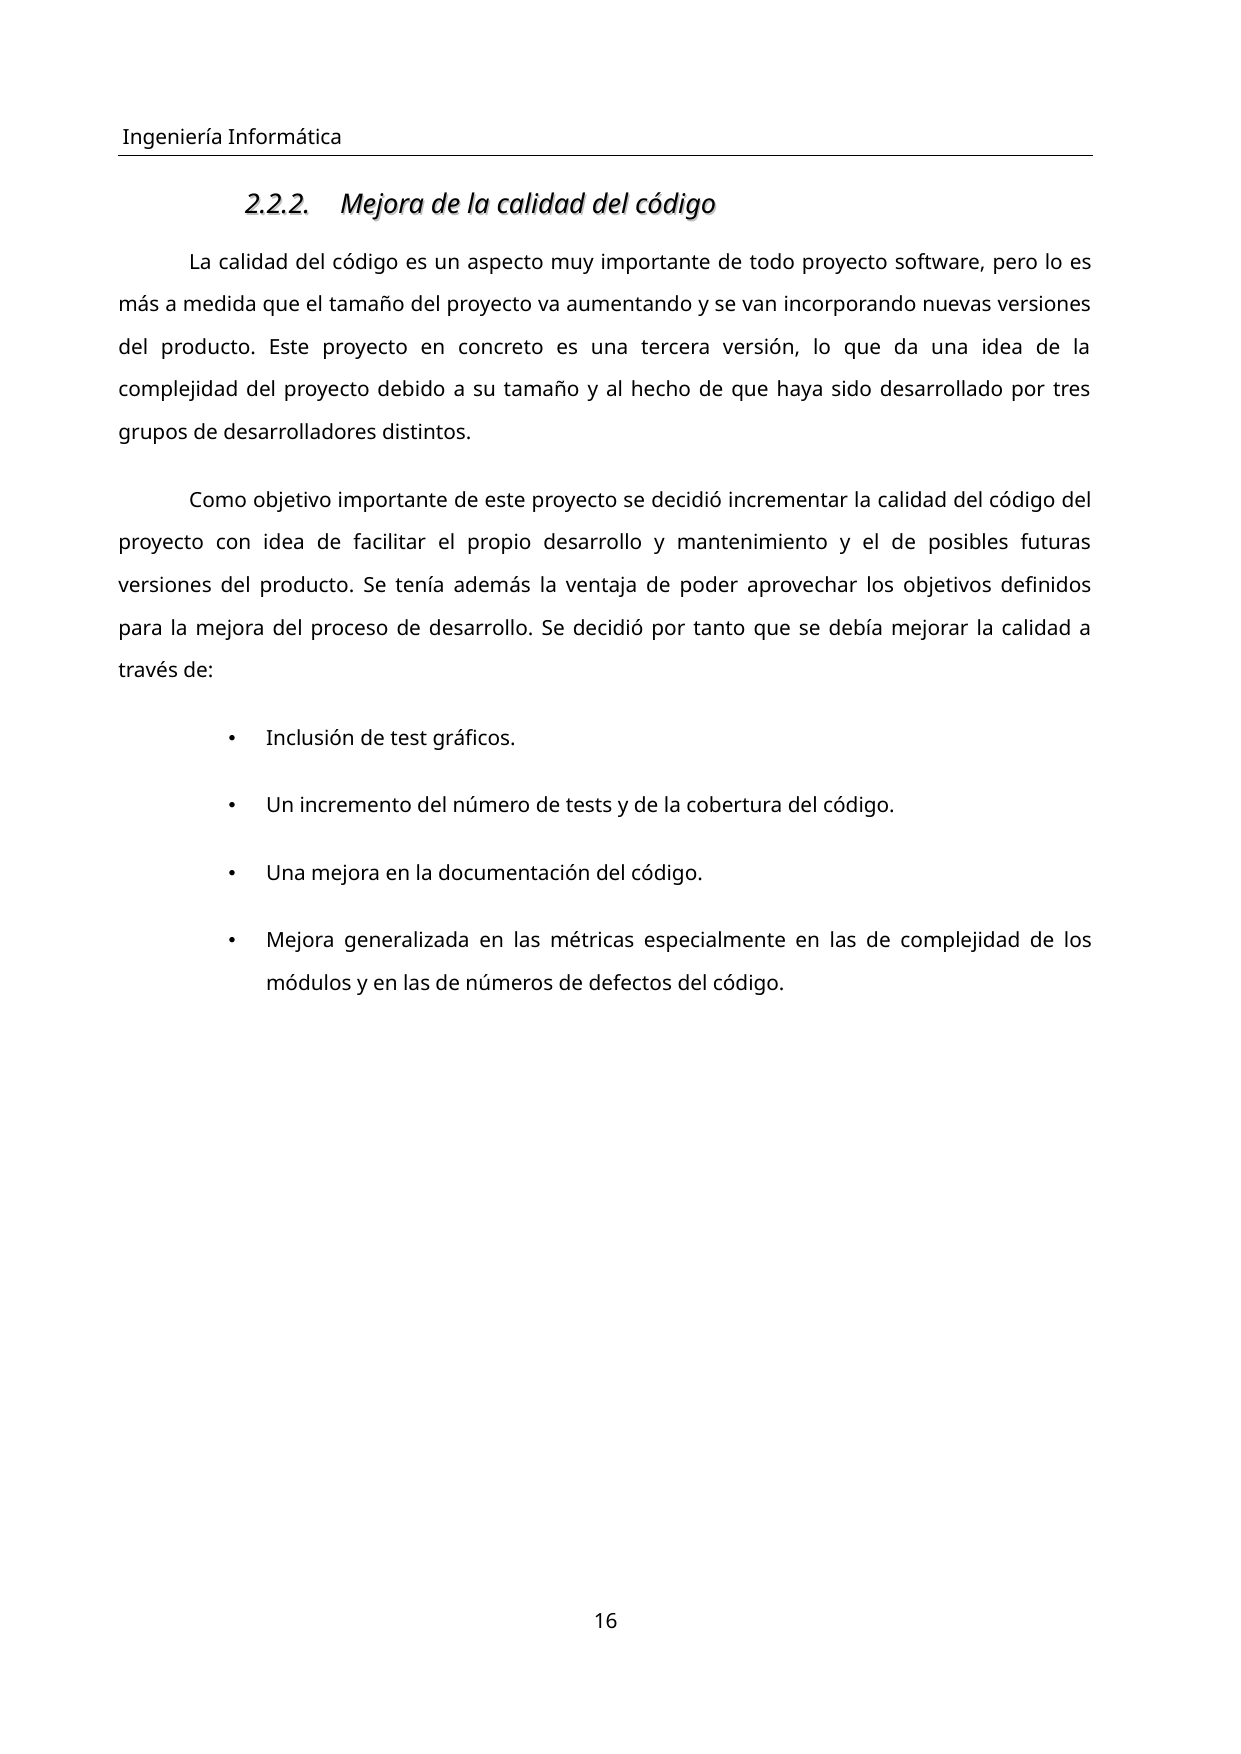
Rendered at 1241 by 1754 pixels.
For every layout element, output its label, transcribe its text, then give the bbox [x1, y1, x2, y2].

text Como objetivo importante de este proyecto se decidió incrementar la calidad del código del proyecto con idea de facilitar el propio desarrollo y mantenimiento y el de posibles futuras versiones del producto. Se tenía además la ventaja de poder aprovechar los objetivos definidos para la mejora del proceso de desarrollo. Se decidió por tanto que se debía mejorar la calidad a través de: [118, 485, 1093, 684]
subtitle Mejora de la calidad del código [310, 185, 1093, 222]
list Un incremento del número de tests y de la cobertura del código. [228, 790, 1093, 819]
list Una mejora en la documentación del código. [228, 858, 1093, 886]
text La calidad del código es un aspecto muy importante de todo proyecto software, pero lo es más a medida que el tamaño del proyecto va aumentando y se van incorporando nuevas versiones del producto. Este proyecto en concreto es una tercera versión, lo que da una idea de la complejidad del proyecto debido a su tamaño y al hecho de que haya sido desarrollado por tres grupos de desarrolladores distintos. [118, 247, 1093, 446]
list Inclusión de test gráficos. [228, 723, 1093, 751]
list Mejora generalizada en las métricas especialmente en las de complejidad de los módulos y en las de números de defectos del código. [228, 926, 1093, 997]
